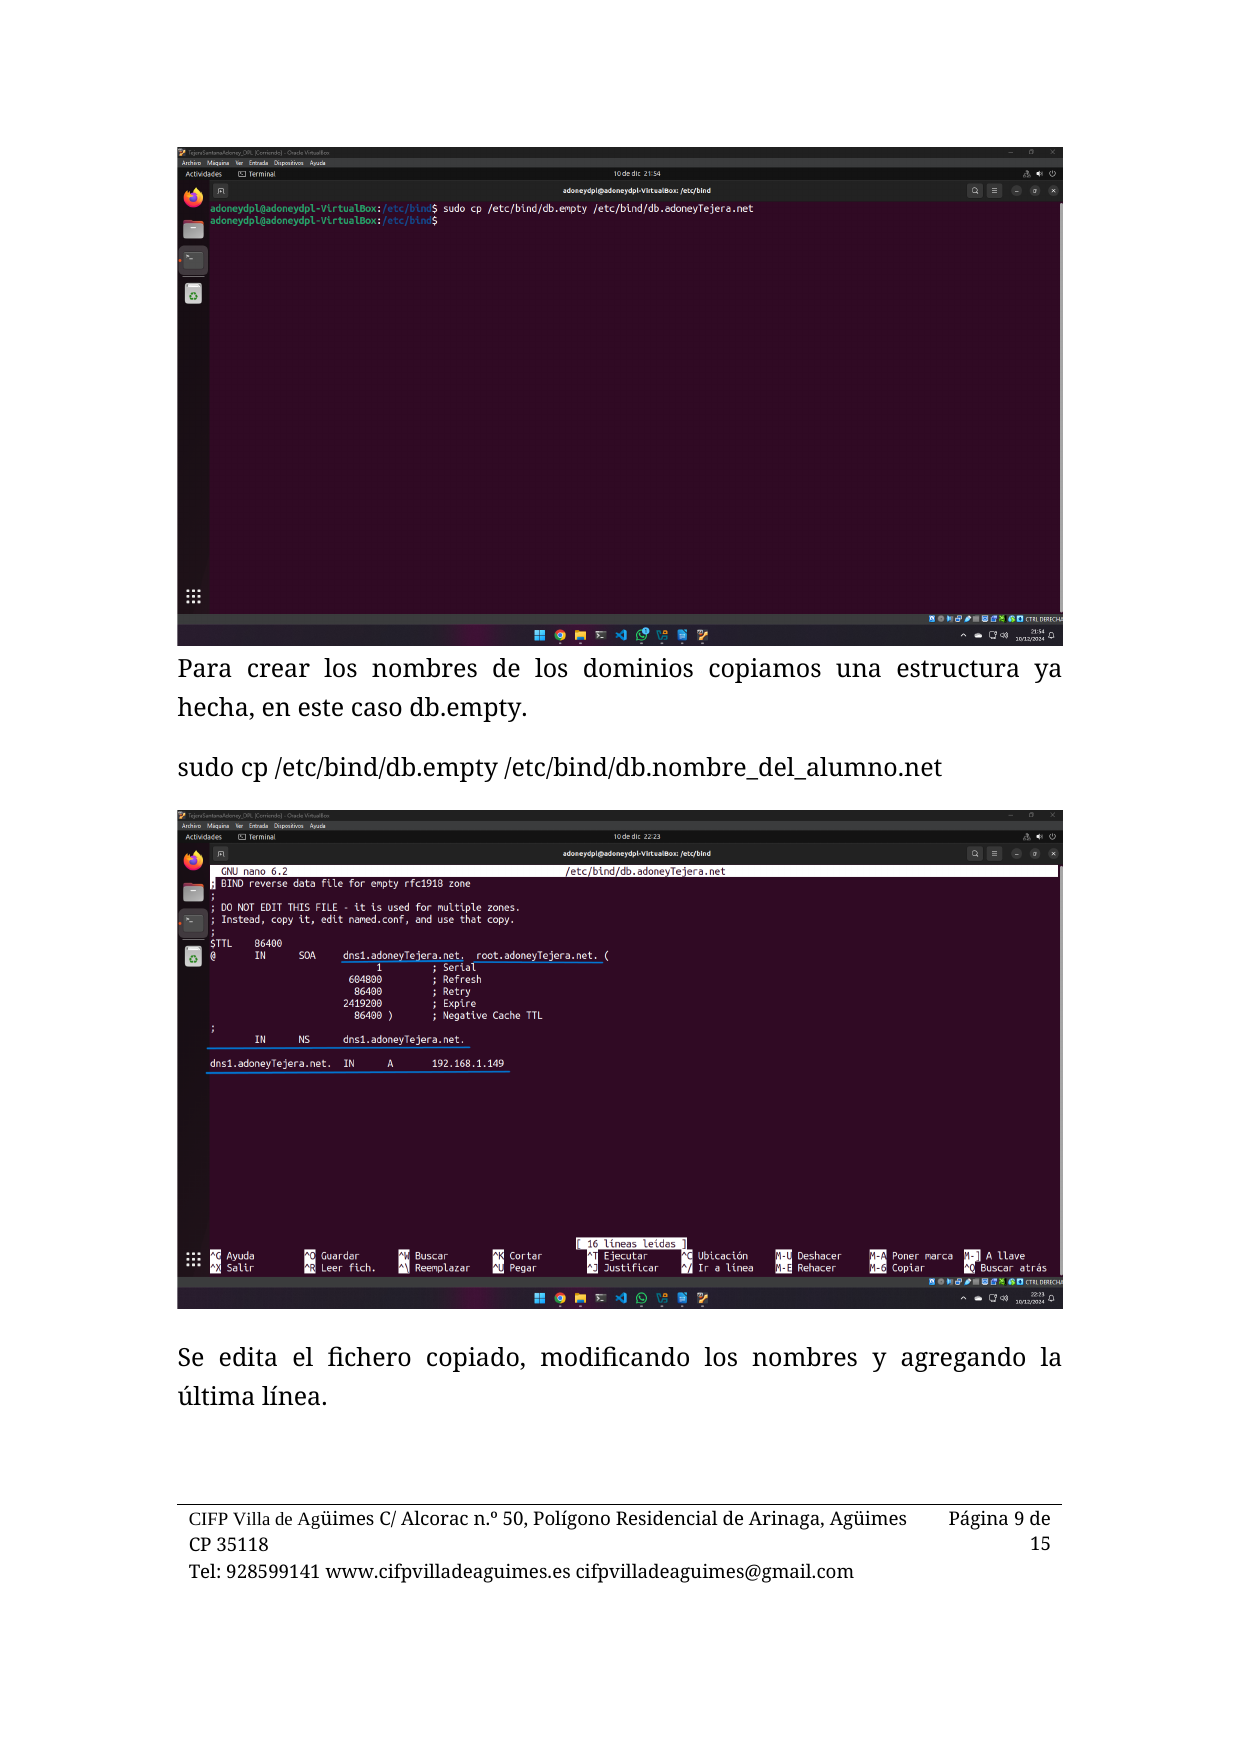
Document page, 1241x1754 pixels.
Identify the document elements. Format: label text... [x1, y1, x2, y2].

text sudo cp /etc/bind/db.empty /etc/bind/db.nombre_del_alumno.net [177, 750, 1063, 784]
text Para crear los nombres de los dominios copiamos una estructura ya hecha, en este caso db.empty. [177, 646, 1063, 724]
picture [177, 147, 1063, 646]
picture [177, 810, 1063, 1309]
text Se edita el fichero copiado, modificando los nombres y agregando la última línea. [177, 1309, 1063, 1413]
